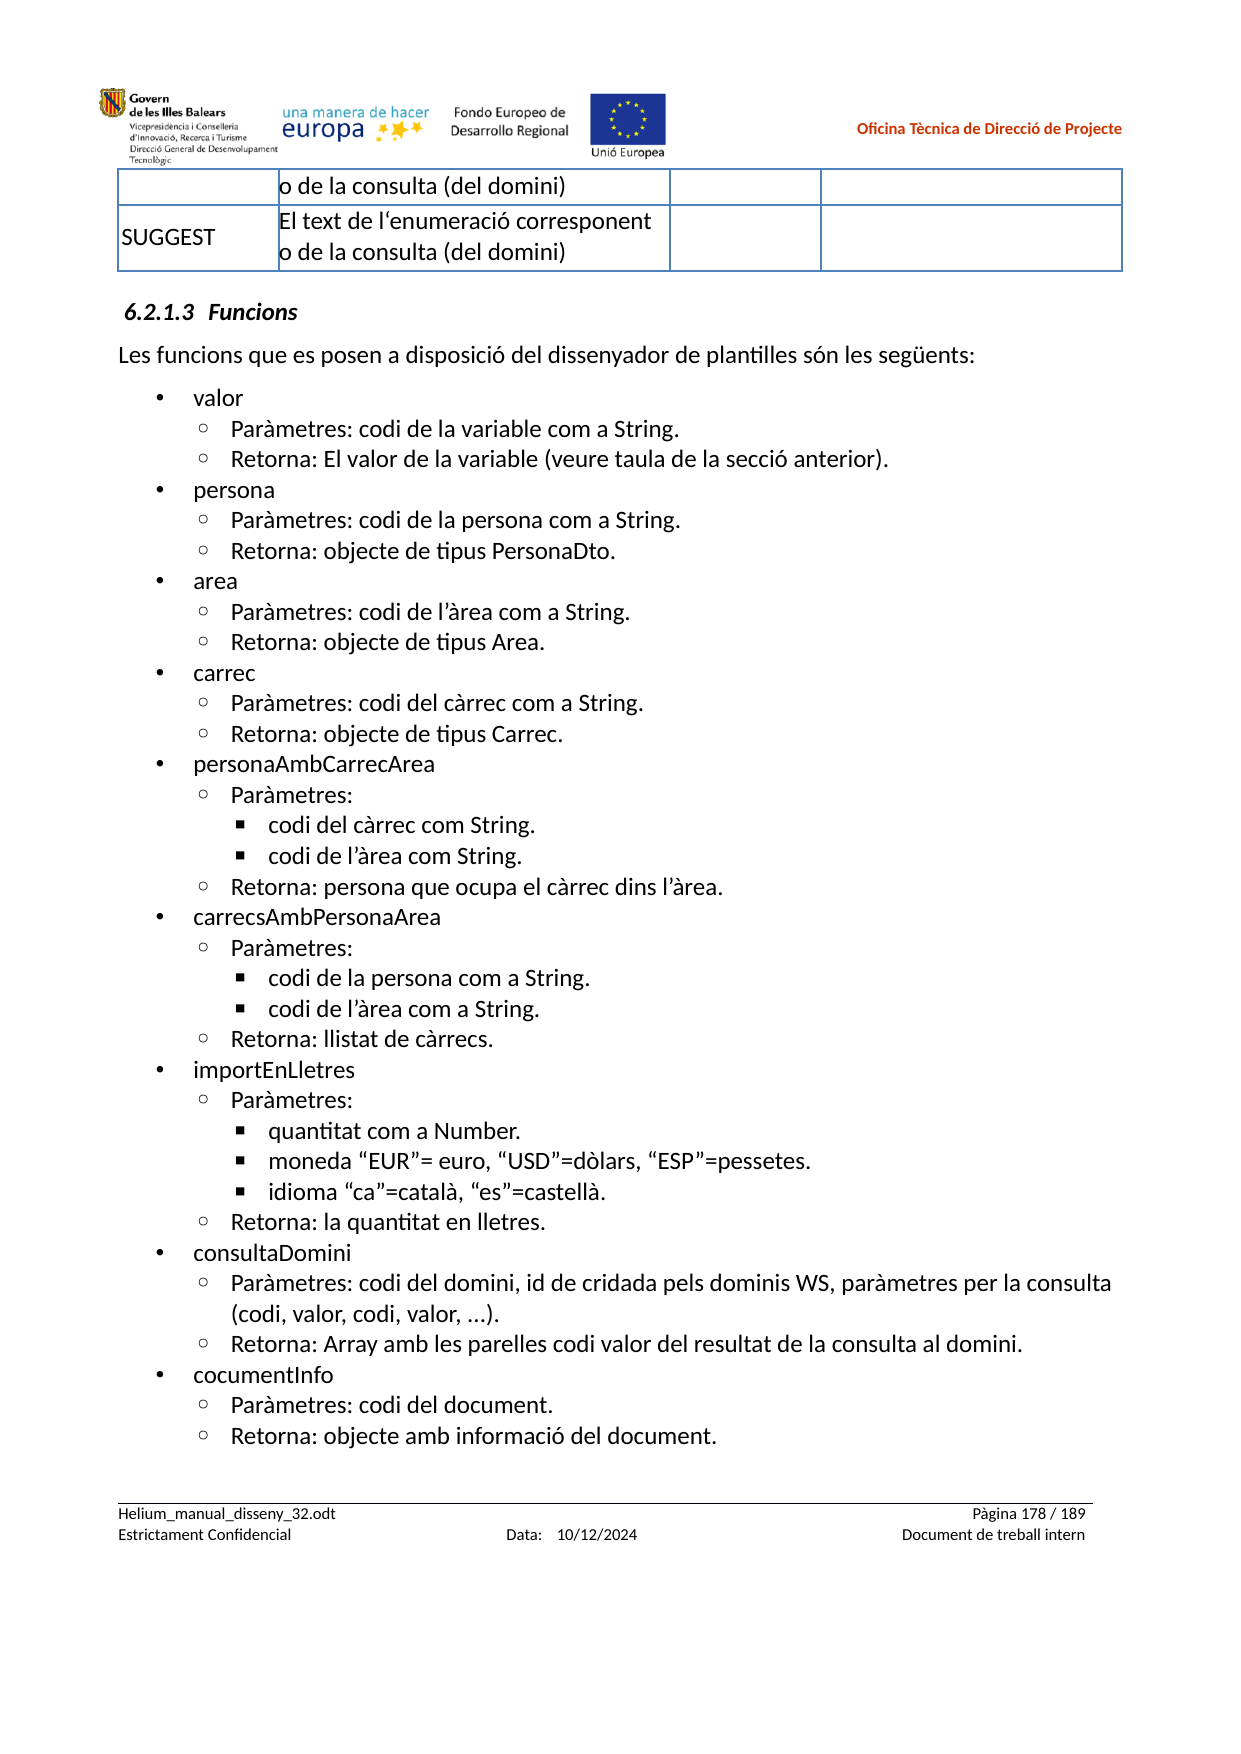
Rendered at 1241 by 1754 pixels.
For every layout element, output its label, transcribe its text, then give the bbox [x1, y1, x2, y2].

list Retorna: objecte de tipus Area. [193, 627, 1122, 657]
list Paràmetres: codi de l’àrea com a String. [193, 596, 1122, 627]
list Paràmetres: codi de la persona com a String. [193, 504, 1122, 535]
list persona [156, 474, 1122, 504]
list consultaDomini [156, 1237, 1122, 1267]
text Les funcions que es posen a disposició del dissenyador de plantilles són les següents: [118, 339, 1122, 370]
list valor [156, 382, 1122, 413]
list Retorna: objecte de tipus Carrec. [193, 718, 1122, 749]
list Paràmetres: codi de la variable com a String. [193, 413, 1122, 443]
table_cell [671, 206, 820, 269]
list Retorna: objecte de tipus PersonaDto. [193, 535, 1122, 566]
list codi de l’àrea com String. [231, 840, 1122, 871]
list carrecsAmbPersonaArea [156, 901, 1122, 932]
list quantitat com a Number. [231, 1115, 1122, 1145]
list Retorna: Array amb les parelles codi valor del resultat de la consulta al domini. [193, 1328, 1122, 1359]
list Retorna: la quantitat en lletres. [193, 1206, 1122, 1237]
subtitle Funcions [118, 297, 1122, 327]
list Paràmetres: codi del càrrec com a String. [193, 688, 1122, 718]
table_cell [671, 170, 820, 203]
list Retorna: persona que ocupa el càrrec dins l’àrea. [193, 871, 1122, 901]
list cocumentInfo [156, 1359, 1122, 1389]
table_cell [822, 170, 1121, 203]
table_cell [119, 170, 278, 203]
list Paràmetres: codi del document. [193, 1389, 1122, 1420]
list Retorna: llistat de càrrecs. [193, 1023, 1122, 1054]
list Paràmetres: [193, 932, 1122, 962]
list area [156, 566, 1122, 596]
table_cell [822, 206, 1121, 269]
list Paràmetres: [193, 779, 1122, 810]
list moneda “EUR”= euro, “USD”=dòlars, “ESP”=pessetes. [231, 1145, 1122, 1176]
list Retorna: El valor de la variable (veure taula de la secció anterior). [193, 443, 1122, 474]
list Paràmetres: codi del domini, id de cridada pels dominis WS, paràmetres per la consulta (codi, valor, codi, valor, ...). [193, 1267, 1122, 1328]
list Paràmetres: [193, 1084, 1122, 1115]
list importEnLletres [156, 1054, 1122, 1084]
list personaAmbCarrecArea [156, 749, 1122, 779]
table_cell SUGGEST [119, 206, 278, 269]
list carrec [156, 657, 1122, 688]
list codi de l’àrea com a String. [231, 993, 1122, 1023]
table_cell El text de l‘enumeració corresponent o de la consulta (del domini) [280, 206, 669, 269]
list codi de la persona com a String. [231, 962, 1122, 993]
list codi del càrrec com String. [231, 810, 1122, 840]
list Retorna: objecte amb informació del document. [193, 1420, 1122, 1451]
table_cell o de la consulta (del domini) [280, 170, 669, 203]
picture [99, 87, 668, 166]
list idioma “ca”=català, “es”=castellà. [231, 1176, 1122, 1206]
